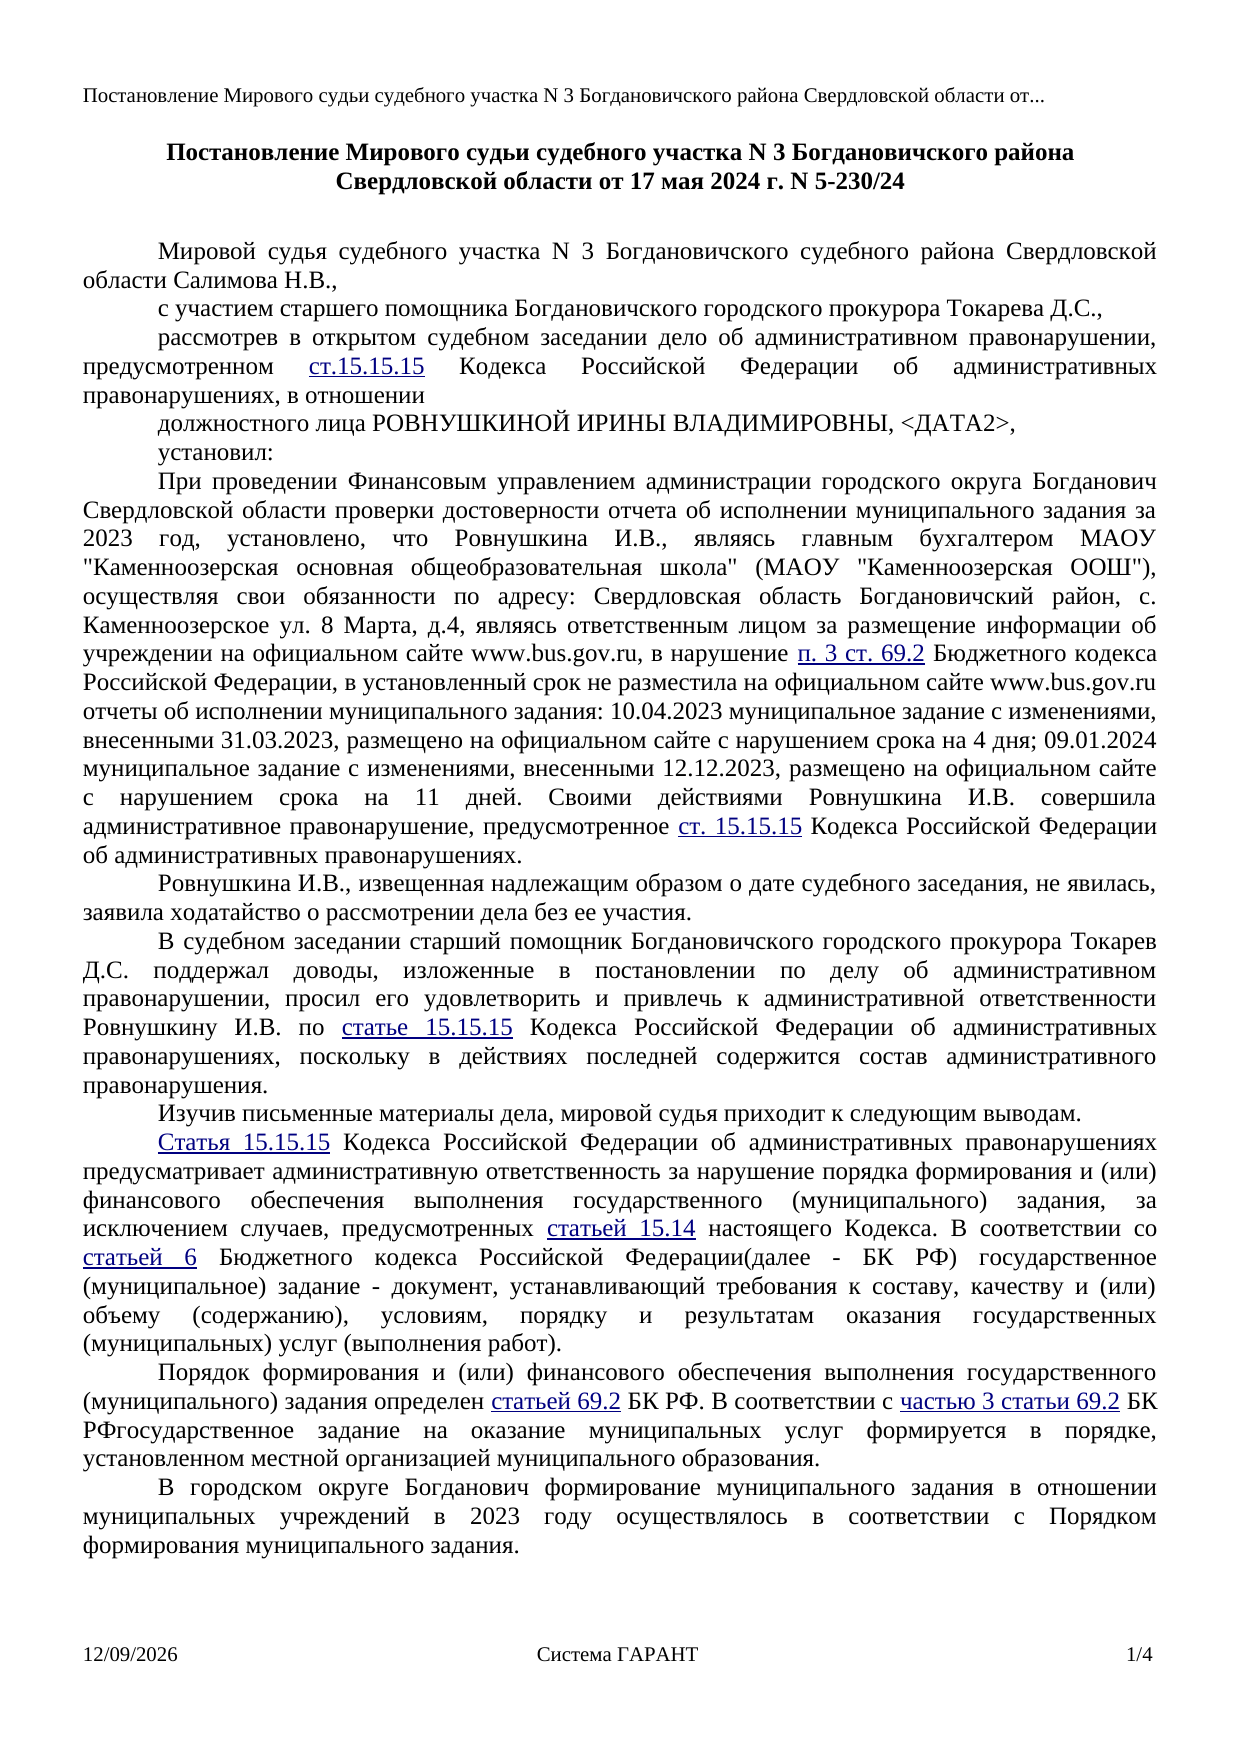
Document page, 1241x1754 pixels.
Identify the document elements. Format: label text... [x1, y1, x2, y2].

text Порядок формирования и (или) финансового обеспечения выполнения государственного (муниципального) задания определен статьей 69.2 БК РФ. В соответствии с частью 3 статьи 69.2 БК РФгосударственное задание на оказание муниципальных услуг формируется в порядке, установленном местной организацией муниципального образования. [83, 1357, 1157, 1472]
text должностного лица РОВНУШКИНОЙ ИРИНЫ ВЛАДИМИРОВНЫ, <ДАТА2>, [83, 408, 1157, 437]
text В судебном заседании старший помощник Богдановичского городского прокурора Токарев Д.С. поддержал доводы, изложенные в постановлении по делу об административном правонарушении, просил его удовлетворить и привлечь к административной ответственности Ровнушкину И.В. по статье 15.15.15 Кодекса Российской Федерации об административных правонарушениях, поскольку в действиях последней содержится состав административного правонарушения. [83, 926, 1157, 1098]
text В городском округе Богданович формирование муниципального задания в отношении муниципальных учреждений в 2023 году осуществлялось в соответствии с Порядком формирования муниципального задания. [83, 1472, 1157, 1558]
text с участием старшего помощника Богдановичского городского прокурора Токарева Д.С., [83, 293, 1157, 322]
text рассмотрев в открытом судебном заседании дело об административном правонарушении, предусмотренном ст.15.15.15 Кодекса Российской Федерации об административных правонарушениях, в отношении [83, 322, 1157, 408]
text установил: [83, 437, 1157, 466]
text Изучив письменные материалы дела, мировой судья приходит к следующим выводам. [83, 1098, 1157, 1127]
text Мировой судья судебного участка N 3 Богдановичского судебного района Свердловской области Салимова Н.В., [83, 236, 1157, 293]
text При проведении Финансовым управлением администрации городского округа Богданович Свердловской области проверки достоверности отчета об исполнении муниципального задания за 2023 год, установлено, что Ровнушкина И.В., являясь главным бухгалтером МАОУ "Каменноозерская основная общеобразовательная школа" (МАОУ "Каменноозерская ООШ"), осуществляя свои обязанности по адресу: Свердловская область Богдановичский район, с. Каменноозерское ул. 8 Марта, д.4, являясь ответственным лицом за размещение информации об учреждении на официальном сайте www.bus.gov.ru, в нарушение п. 3 ст. 69.2 Бюджетного кодекса Российской Федерации, в установленный срок не разместила на официальном сайте www.bus.gov.ru отчеты об исполнении муниципального задания: 10.04.2023 муниципальное задание с изменениями, внесенными 31.03.2023, размещено на официальном сайте с нарушением срока на 4 дня; 09.01.2024 муниципальное задание с изменениями, внесенными 12.12.2023, размещено на официальном сайте с нарушением срока на 11 дней. Своими действиями Ровнушкина И.В. совершила административное правонарушение, предусмотренное ст. 15.15.15 Кодекса Российской Федерации об административных правонарушениях. [83, 466, 1157, 868]
text Статья 15.15.15 Кодекса Российской Федерации об административных правонарушениях предусматривает административную ответственность за нарушение порядка формирования и (или) финансового обеспечения выполнения государственного (муниципального) задания, за исключением случаев, предусмотренных статьей 15.14 настоящего Кодекса. В соответствии со статьей 6 Бюджетного кодекса Российской Федерации(далее - БК РФ) государственное (муниципальное) задание - документ, устанавливающий требования к составу, качеству и (или) объему (содержанию), условиям, порядку и результатам оказания государственных (муниципальных) услуг (выполнения работ). [83, 1127, 1157, 1357]
text Ровнушкина И.В., извещенная надлежащим образом о дате судебного заседания, не явилась, заявила ходатайство о рассмотрении дела без ее участия. [83, 868, 1157, 926]
subtitle Постановление Мирового судьи судебного участка N 3 Богдановичского района Свердловской области от 17 мая 2024 г. N 5-230/24 [83, 137, 1157, 195]
